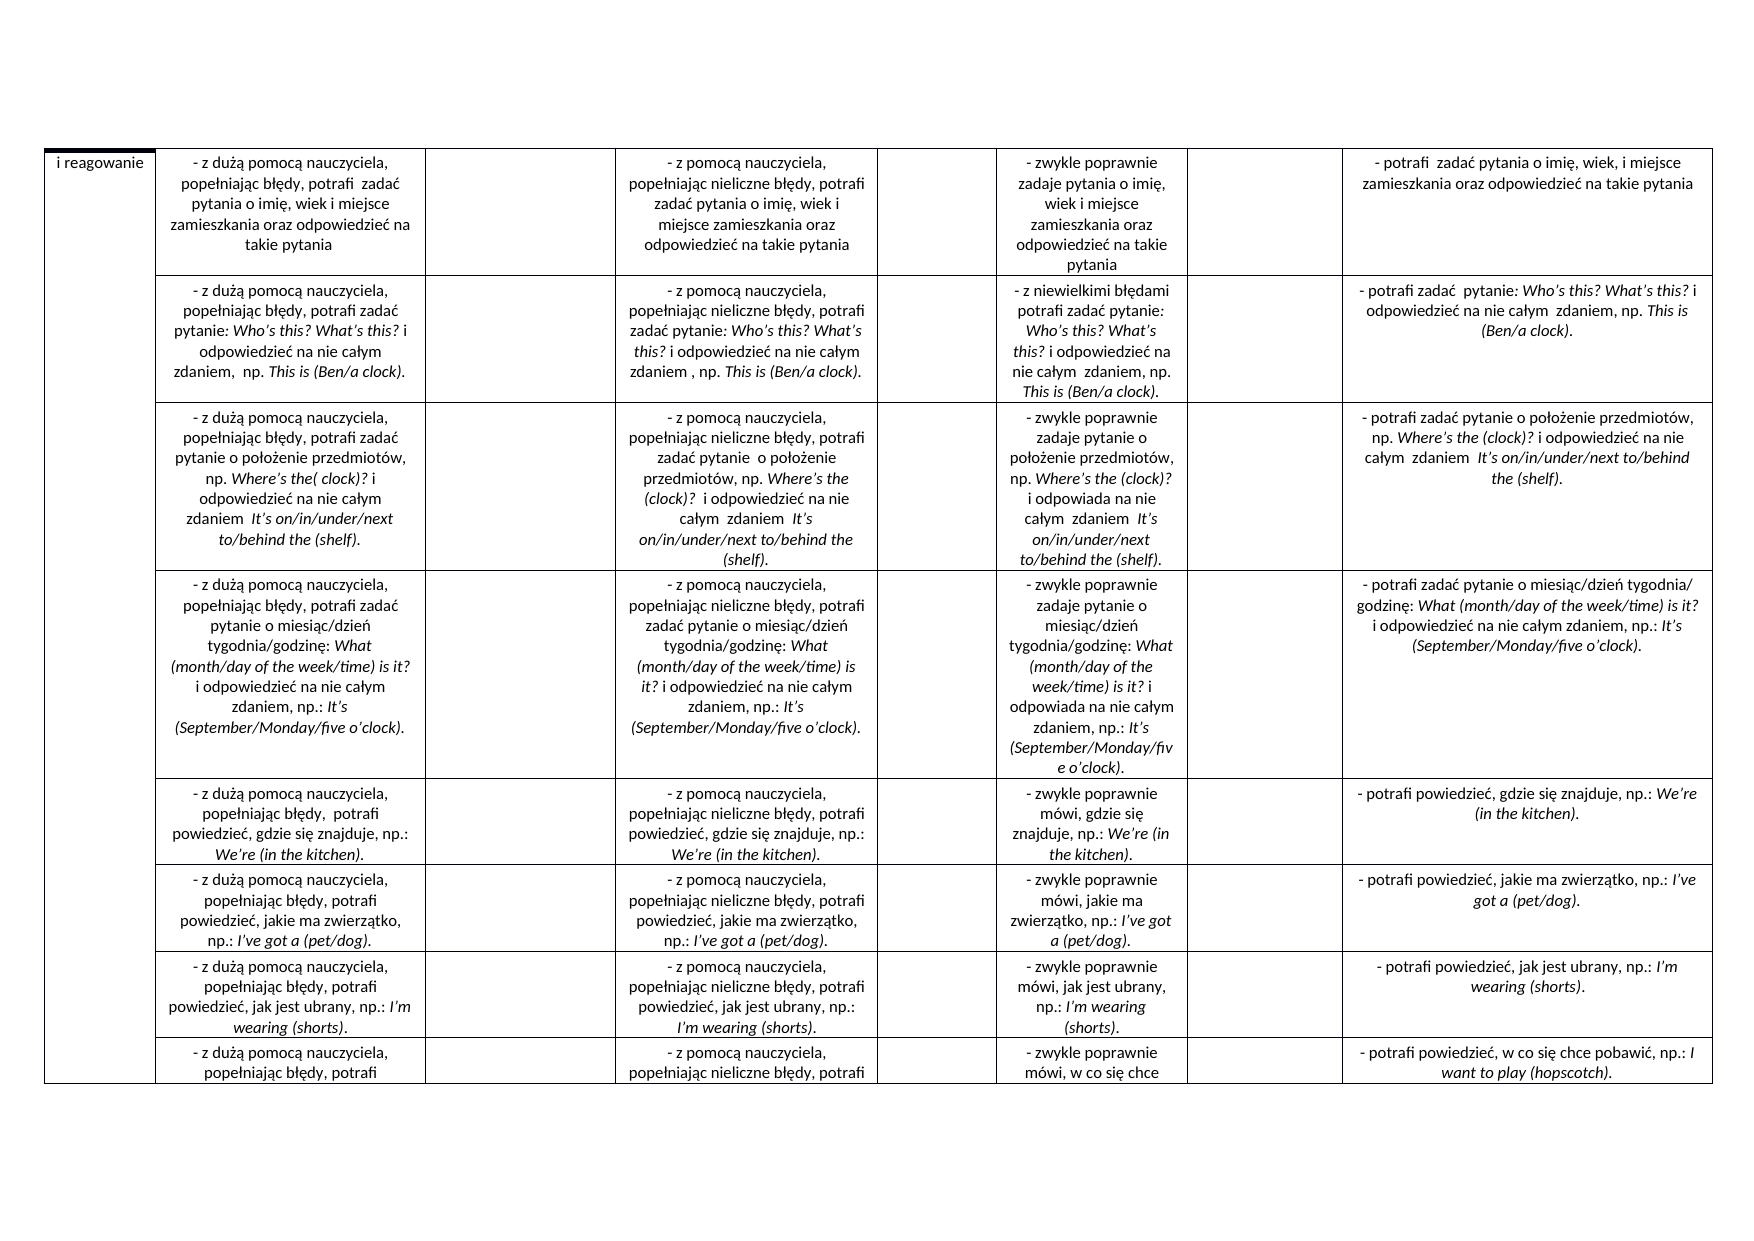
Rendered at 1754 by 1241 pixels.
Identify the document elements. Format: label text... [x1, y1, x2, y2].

table_cell - potrafi zadać pytanie: Who’s this? What’s this? i odpowiedzieć na nie całym zdaniem, np. This is (Ben/a clock). [1343, 276, 1712, 402]
table_cell [426, 1038, 615, 1083]
table_cell - z dużą pomocą nauczyciela, popełniając błędy, potrafi zadać pytanie: Who’s this? What’s this? i odpowiedzieć na nie całym zdaniem, np. This is (Ben/a clock). [156, 276, 425, 402]
table_cell - potrafi zadać pytania o imię, wiek, i miejsce zamieszkania oraz odpowiedzieć na takie pytania [1343, 149, 1712, 275]
table_cell - zwykle poprawnie mówi, jakie ma zwierzątko, np.: I’ve got a (pet/dog). [997, 865, 1187, 951]
table_cell - zwykle poprawnie mówi, w co się chce [997, 1038, 1187, 1083]
table_cell - z dużą pomocą nauczyciela, popełniając błędy, potrafi powiedzieć, gdzie się znajduje, np.: We’re (in the kitchen). [156, 779, 425, 864]
table_cell [426, 571, 615, 778]
table_cell - potrafi powiedzieć, jak jest ubrany, np.: I’m wearing (shorts). [1343, 952, 1712, 1037]
table_cell - z dużą pomocą nauczyciela, popełniając błędy, potrafi zadać pytania o imię, wiek i miejsce zamieszkania oraz odpowiedzieć na takie pytania [156, 149, 425, 275]
table_cell i reagowanie [45, 153, 155, 1083]
table_cell [878, 779, 996, 864]
table_cell [878, 865, 996, 951]
table_cell [1188, 865, 1342, 951]
table_cell - potrafi zadać pytanie o położenie przedmiotów, np. Where’s the (clock)? i odpowiedzieć na nie całym zdaniem It’s on/in/under/next to/behind the (shelf). [1343, 403, 1712, 569]
table_cell - z niewielkimi błędami potrafi zadać pytanie: Who’s this? What’s this? i odpowiedzieć na nie całym zdaniem, np. This is (Ben/a clock). [997, 276, 1187, 402]
table_cell - potrafi powiedzieć, gdzie się znajduje, np.: We’re (in the kitchen). [1343, 779, 1712, 864]
table_cell [1188, 149, 1342, 275]
table_cell [426, 403, 615, 569]
table_cell - z pomocą nauczyciela, popełniając nieliczne błędy, potrafi zadać pytanie: Who’s this? What’s this? i odpowiedzieć na nie całym zdaniem , np. This is (Ben/a clock). [616, 276, 877, 402]
table_cell - z dużą pomocą nauczyciela, popełniając błędy, potrafi zadać pytanie o miesiąc/dzień tygodnia/godzinę: What (month/day of the week/time) is it? i odpowiedzieć na nie całym zdaniem, np.: It’s (September/Monday/five o’clock). [156, 571, 425, 778]
table_cell [426, 865, 615, 951]
table_cell - zwykle poprawnie mówi, gdzie się znajduje, np.: We’re (in the kitchen). [997, 779, 1187, 864]
table_cell [1188, 571, 1342, 778]
table_cell - z dużą pomocą nauczyciela, popełniając błędy, potrafi powiedzieć, jakie ma zwierzątko, np.: I’ve got a (pet/dog). [156, 865, 425, 951]
table_cell - z pomocą nauczyciela, popełniając nieliczne błędy, potrafi [616, 1038, 877, 1083]
table_cell [426, 276, 615, 402]
table_cell - zwykle poprawnie zadaje pytanie o miesiąc/dzień tygodnia/godzinę: What (month/day of the week/time) is it? i odpowiada na nie całym zdaniem, np.: It’s (September/Monday/five o’clock). [997, 571, 1187, 778]
table_cell - z pomocą nauczyciela, popełniając nieliczne błędy, potrafi zadać pytania o imię, wiek i miejsce zamieszkania oraz odpowiedzieć na takie pytania [616, 149, 877, 275]
table_cell - z pomocą nauczyciela, popełniając nieliczne błędy, potrafi powiedzieć, jak jest ubrany, np.: I’m wearing (shorts). [616, 952, 877, 1037]
table_cell [878, 276, 996, 402]
table_cell - z pomocą nauczyciela, popełniając nieliczne błędy, potrafi zadać pytanie o położenie przedmiotów, np. Where’s the (clock)? i odpowiedzieć na nie całym zdaniem It’s on/in/under/next to/behind the (shelf). [616, 403, 877, 569]
table_cell - potrafi powiedzieć, w co się chce pobawić, np.: I want to play (hopscotch). [1343, 1038, 1712, 1083]
table_cell - z dużą pomocą nauczyciela, popełniając błędy, potrafi powiedzieć, jak jest ubrany, np.: I’m wearing (shorts). [156, 952, 425, 1037]
table_cell [878, 149, 996, 275]
table_cell [1188, 276, 1342, 402]
table_cell [878, 571, 996, 778]
table_cell - z pomocą nauczyciela, popełniając nieliczne błędy, potrafi powiedzieć, gdzie się znajduje, np.: We’re (in the kitchen). [616, 779, 877, 864]
table_cell [878, 403, 996, 569]
table_cell - zwykle poprawnie mówi, jak jest ubrany, np.: I’m wearing (shorts). [997, 952, 1187, 1037]
table_cell [1188, 952, 1342, 1037]
table_cell [426, 149, 615, 275]
table_cell - z pomocą nauczyciela, popełniając nieliczne błędy, potrafi powiedzieć, jakie ma zwierzątko, np.: I’ve got a (pet/dog). [616, 865, 877, 951]
table_cell [426, 779, 615, 864]
table_cell - z pomocą nauczyciela, popełniając nieliczne błędy, potrafi zadać pytanie o miesiąc/dzień tygodnia/godzinę: What (month/day of the week/time) is it? i odpowiedzieć na nie całym zdaniem, np.: It’s (September/Monday/five o’clock). [616, 571, 877, 778]
table_cell [1188, 779, 1342, 864]
table_cell [878, 952, 996, 1037]
table_cell [878, 1038, 996, 1083]
table_cell - zwykle poprawnie zadaje pytanie o położenie przedmiotów, np. Where’s the (clock)? i odpowiada na nie całym zdaniem It’s on/in/under/next to/behind the (shelf). [997, 403, 1187, 569]
table_cell - potrafi powiedzieć, jakie ma zwierzątko, np.: I’ve got a (pet/dog). [1343, 865, 1712, 951]
table_cell - z dużą pomocą nauczyciela, popełniając błędy, potrafi [156, 1038, 425, 1083]
table_cell - z dużą pomocą nauczyciela, popełniając błędy, potrafi zadać pytanie o położenie przedmiotów, np. Where’s the( clock)? i odpowiedzieć na nie całym zdaniem It’s on/in/under/next to/behind the (shelf). [156, 403, 425, 569]
table_cell [426, 952, 615, 1037]
table_cell - zwykle poprawnie zadaje pytania o imię, wiek i miejsce zamieszkania oraz odpowiedzieć na takie pytania [997, 149, 1187, 275]
table_cell [1188, 1038, 1342, 1083]
table_cell [1188, 403, 1342, 569]
table_cell - potrafi zadać pytanie o miesiąc/dzień tygodnia/ godzinę: What (month/day of the week/time) is it? i odpowiedzieć na nie całym zdaniem, np.: It’s (September/Monday/five o’clock). [1343, 571, 1712, 778]
